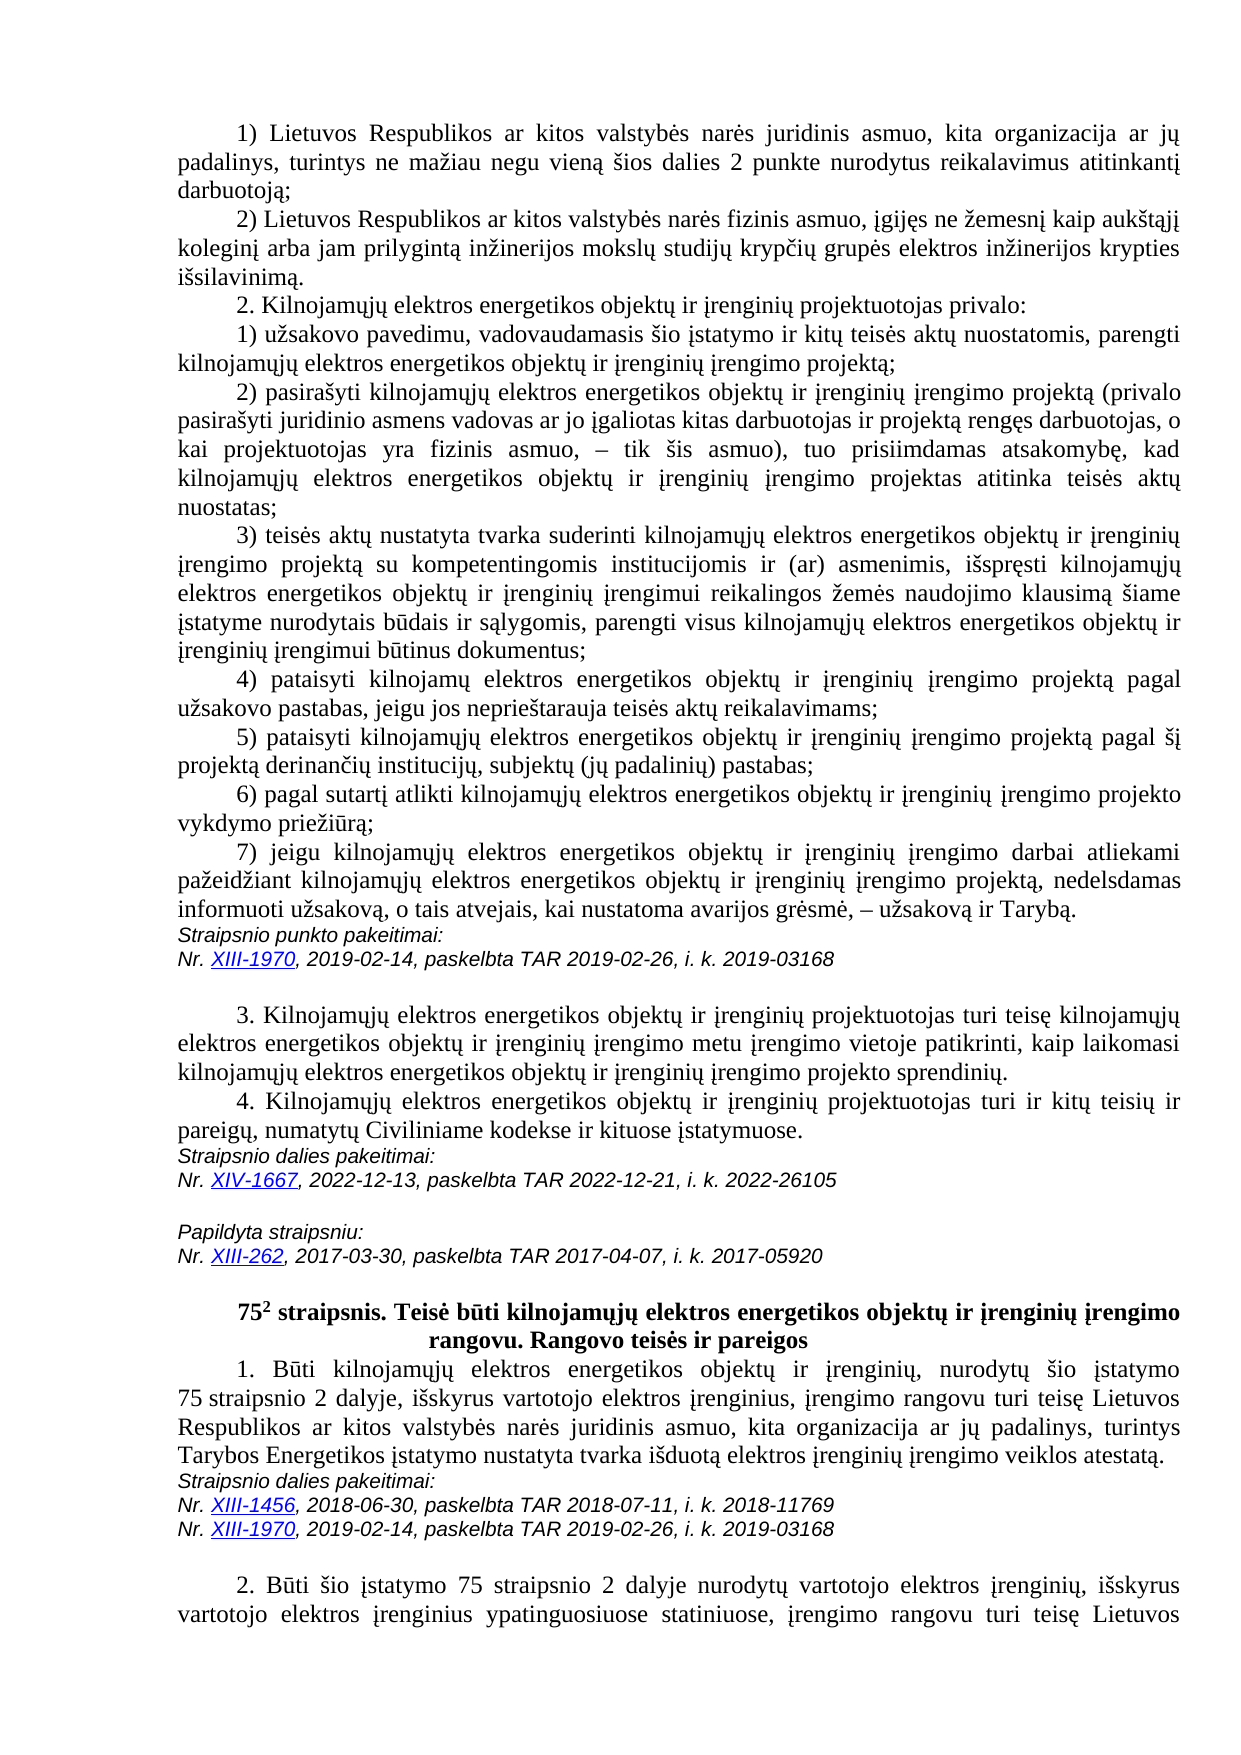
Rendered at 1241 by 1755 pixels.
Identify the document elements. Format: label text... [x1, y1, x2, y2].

text 5) pataisyti kilnojamųjų elektros energetikos objektų ir įrenginių įrengimo projektą pagal šį projektą derinančių institucijų, subjektų (jų padalinių) pastabas; [177, 722, 1181, 779]
text 2) Lietuvos Respublikos ar kitos valstybės narės fizinis asmuo, įgijęs ne žemesnį kaip aukštąjį koleginį arba jam prilygintą inžinerijos mokslų studijų krypčių grupės elektros inžinerijos krypties išsilavinimą. [177, 204, 1181, 291]
text 1) užsakovo pavedimu, vadovaudamasis šio įstatymo ir kitų teisės aktų nuostatomis, parengti kilnojamųjų elektros energetikos objektų ir įrenginių įrengimo projektą; [177, 319, 1181, 377]
text Nr. XIII-1456, 2018-06-30, paskelbta TAR 2018-07-11, i. k. 2018-11769 [177, 1493, 1181, 1517]
text Nr. XIII-262, 2017-03-30, paskelbta TAR 2017-04-07, i. k. 2017-05920 [177, 1244, 1181, 1268]
text Nr. XIII-1970, 2019-02-14, paskelbta TAR 2019-02-26, i. k. 2019-03168 [177, 1517, 1181, 1541]
text 3) teisės aktų nustatyta tvarka suderinti kilnojamųjų elektros energetikos objektų ir įrenginių įrengimo projektą su kompetentingomis institucijomis ir (ar) asmenimis, išspręsti kilnojamųjų elektros energetikos objektų ir įrenginių įrengimui reikalingos žemės naudojimo klausimą šiame įstatyme nurodytais būdais ir sąlygomis, parengti visus kilnojamųjų elektros energetikos objektų ir įrenginių įrengimui būtinus dokumentus; [177, 521, 1181, 664]
text 1. Būti kilnojamųjų elektros energetikos objektų ir įrenginių, nurodytų šio įstatymo 75 straipsnio 2 dalyje, išskyrus vartotojo elektros įrenginius, įrengimo rangovu turi teisę Lietuvos Respublikos ar kitos valstybės narės juridinis asmuo, kita organizacija ar jų padalinys, turintys Tarybos Energetikos įstatymo nustatyta tvarka išduotą elektros įrenginių įrengimo veiklos atestatą. [177, 1354, 1181, 1469]
text 2. Kilnojamųjų elektros energetikos objektų ir įrenginių projektuotojas privalo: [177, 291, 1181, 319]
text 2. Būti šio įstatymo 75 straipsnio 2 dalyje nurodytų vartotojo elektros įrenginių, išskyrus vartotojo elektros įrenginius ypatinguosiuose statiniuose, įrengimo rangovu turi teisę Lietuvos [177, 1570, 1181, 1627]
text Nr. XIII-1970, 2019-02-14, paskelbta TAR 2019-02-26, i. k. 2019-03168 [177, 947, 1181, 971]
text 2) pasirašyti kilnojamųjų elektros energetikos objektų ir įrenginių įrengimo projektą (privalo pasirašyti juridinio asmens vadovas ar jo įgaliotas kitas darbuotojas ir projektą rengęs darbuotojas, o kai projektuotojas yra fizinis asmuo, – tik šis asmuo), tuo prisiimdamas atsakomybę, kad kilnojamųjų elektros energetikos objektų ir įrenginių įrengimo projektas atitinka teisės aktų nuostatas; [177, 377, 1181, 521]
text 7) jeigu kilnojamųjų elektros energetikos objektų ir įrenginių įrengimo darbai atliekami pažeidžiant kilnojamųjų elektros energetikos objektų ir įrenginių įrengimo projektą, nedelsdamas informuoti užsakovą, o tais atvejais, kai nustatoma avarijos grėsmė, – užsakovą ir Tarybą. [177, 837, 1181, 923]
text 3. Kilnojamųjų elektros energetikos objektų ir įrenginių projektuotojas turi teisę kilnojamųjų elektros energetikos objektų ir įrenginių įrengimo metu įrengimo vietoje patikrinti, kaip laikomasi kilnojamųjų elektros energetikos objektų ir įrenginių įrengimo projekto sprendinių. [177, 1000, 1181, 1086]
text Nr. XIV-1667, 2022-12-13, paskelbta TAR 2022-12-21, i. k. 2022-26105 [177, 1167, 1181, 1191]
text Straipsnio dalies pakeitimai: [177, 1143, 1181, 1167]
text 6) pagal sutartį atlikti kilnojamųjų elektros energetikos objektų ir įrenginių įrengimo projekto vykdymo priežiūrą; [177, 779, 1181, 837]
text 4. Kilnojamųjų elektros energetikos objektų ir įrenginių projektuotojas turi ir kitų teisių ir pareigų, numatytų Civiliniame kodekse ir kituose įstatymuose. [177, 1086, 1181, 1143]
text Straipsnio punkto pakeitimai: [177, 923, 1181, 947]
text 4) pataisyti kilnojamų elektros energetikos objektų ir įrenginių įrengimo projektą pagal užsakovo pastabas, jeigu jos neprieštarauja teisės aktų reikalavimams; [177, 664, 1181, 722]
text 1) Lietuvos Respublikos ar kitos valstybės narės juridinis asmuo, kita organizacija ar jų padalinys, turintys ne mažiau negu vieną šios dalies 2 punkte nurodytus reikalavimus atitinkantį darbuotoją; [177, 118, 1181, 204]
text Straipsnio dalies pakeitimai: [177, 1469, 1181, 1493]
text 752 straipsnis. Teisė būti kilnojamųjų elektros energetikos objektų ir įrenginių įrengimo rangovu. Rangovo teisės ir pareigos [237, 1297, 1181, 1354]
text Papildyta straipsniu: [177, 1220, 1181, 1244]
